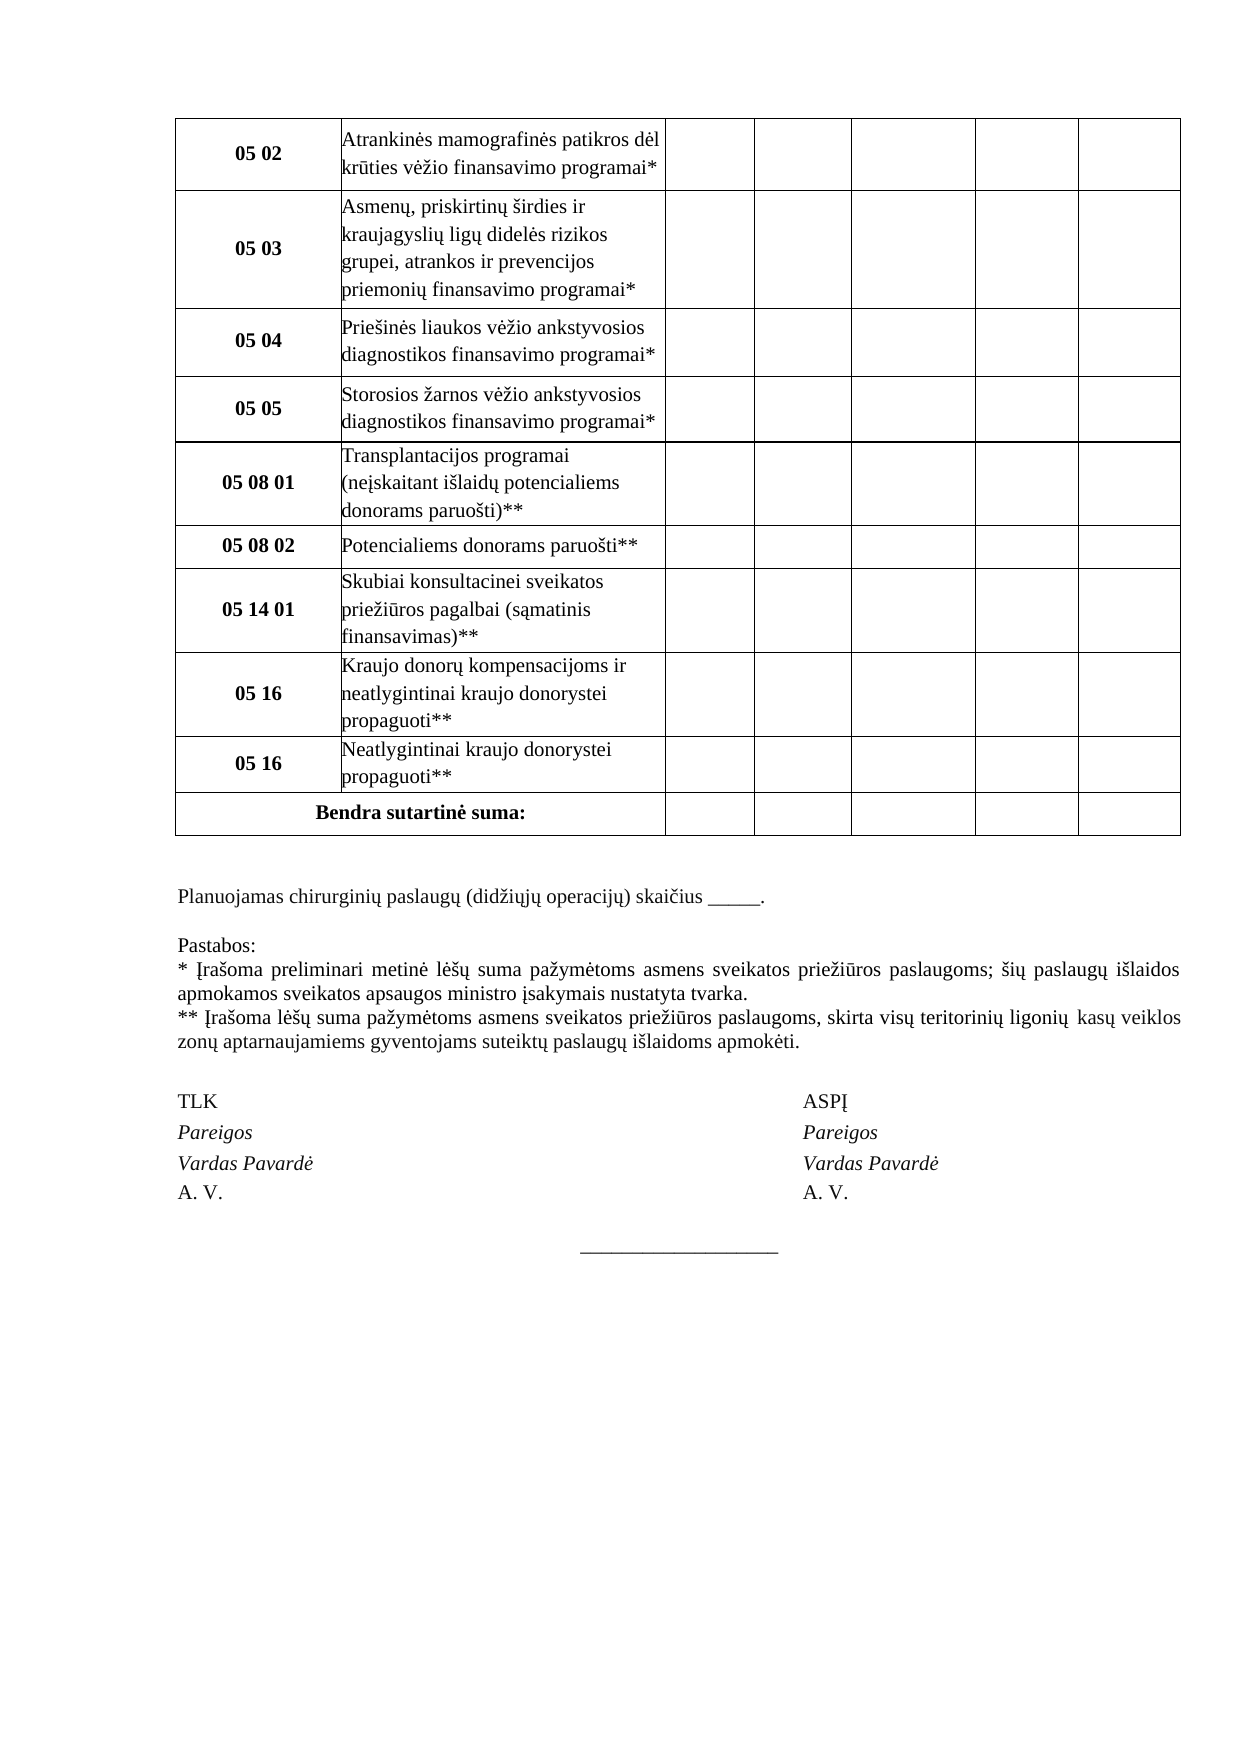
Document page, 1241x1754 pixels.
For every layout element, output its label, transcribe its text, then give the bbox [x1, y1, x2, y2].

table_cell [755, 119, 851, 190]
text Pastabos: [177, 933, 1181, 957]
table_cell [852, 119, 975, 190]
table_cell Transplantacijos programai (neįskaitant išlaidų potencialiems donorams paruošti)** [342, 443, 665, 525]
table_cell Storosios žarnos vėžio ankstyvosios diagnostikos finansavimo programai* [342, 377, 665, 441]
table_cell [852, 443, 975, 525]
table_header TLK [177, 1077, 395, 1116]
table_cell Neatlygintinai kraujo donorystei propaguoti** [342, 737, 665, 792]
table_cell Atrankinės mamografinės patikros dėl krūties vėžio finansavimo programai* [342, 119, 665, 190]
table_cell [755, 737, 851, 792]
table_cell [755, 377, 851, 441]
table_cell Kraujo donorų kompensacijoms ir neatlygintinai kraujo donorystei propaguoti** [342, 653, 665, 736]
table_header [395, 1077, 803, 1116]
table_cell [1079, 377, 1180, 441]
table_cell [395, 1116, 803, 1148]
text * Įrašoma preliminari metinė lėšų suma pažymėtoms asmens sveikatos priežiūros paslaugoms; šių paslaugų išlaidos apmokamos sveikatos apsaugos ministro įsakymais nustatyta tvarka. [177, 957, 1181, 1005]
table_cell [755, 793, 851, 835]
table_cell [1079, 443, 1180, 525]
table_cell [755, 653, 851, 736]
table_cell Bendra sutartinė suma: [176, 793, 665, 835]
table_cell [666, 793, 754, 835]
table_cell [1079, 191, 1180, 307]
table_cell [852, 569, 975, 652]
table_cell [755, 526, 851, 568]
table_cell [1079, 309, 1180, 376]
table_cell [666, 653, 754, 736]
table_cell [976, 443, 1078, 525]
table_cell Vardas Pavardė [803, 1148, 1182, 1179]
table_cell [976, 119, 1078, 190]
text Planuojamas chirurginių paslaugų (didžiųjų operacijų) skaičius _____. [177, 884, 1181, 908]
table_cell 05 14 01 [176, 569, 341, 652]
table_cell 05 05 [176, 377, 341, 441]
table_cell A. V. [177, 1179, 395, 1208]
table_cell [1079, 793, 1180, 835]
table_cell [755, 443, 851, 525]
table_cell [666, 309, 754, 376]
table_cell Potencialiems donorams paruošti** [342, 526, 665, 568]
table_cell Asmenų, priskirtinų širdies ir kraujagyslių ligų didelės rizikos grupei, atrankos ir prevencijos priemonių finansavimo programai* [342, 191, 665, 307]
table_header ASPĮ [803, 1077, 1182, 1116]
table_cell [755, 191, 851, 307]
table_cell [852, 737, 975, 792]
table_cell Pareigos [177, 1116, 395, 1148]
table_cell [395, 1179, 803, 1208]
table_cell [1079, 737, 1180, 792]
table_cell [852, 191, 975, 307]
table_cell A. V. [803, 1179, 1182, 1208]
table_cell [755, 309, 851, 376]
table_cell [976, 737, 1078, 792]
table_cell [976, 526, 1078, 568]
table_cell Skubiai konsultacinei sveikatos priežiūros pagalbai (sąmatinis finansavimas)** [342, 569, 665, 652]
table_cell [852, 526, 975, 568]
table_cell [976, 191, 1078, 307]
table_cell 05 03 [176, 191, 341, 307]
table_cell 05 16 [176, 653, 341, 736]
table_cell [1079, 119, 1180, 190]
table_cell [666, 737, 754, 792]
table_cell [666, 377, 754, 441]
table_cell [666, 526, 754, 568]
table_cell [976, 309, 1078, 376]
table_cell 05 08 02 [176, 526, 341, 568]
table_cell [755, 569, 851, 652]
table_cell [1079, 569, 1180, 652]
table_cell [976, 653, 1078, 736]
table_cell [1079, 653, 1180, 736]
table_cell [852, 309, 975, 376]
table_cell [976, 569, 1078, 652]
table_cell [852, 377, 975, 441]
table_cell Vardas Pavardė [177, 1148, 803, 1179]
table_cell [852, 793, 975, 835]
table_cell [852, 653, 975, 736]
table_cell [666, 191, 754, 307]
table_cell Pareigos [803, 1116, 1182, 1148]
table_cell [976, 377, 1078, 441]
table_cell 05 02 [176, 119, 341, 190]
table_cell [666, 119, 754, 190]
table_cell [666, 569, 754, 652]
table_cell [976, 793, 1078, 835]
table_cell Priešinės liaukos vėžio ankstyvosios diagnostikos finansavimo programai* [342, 309, 665, 376]
text ** Įrašoma lėšų suma pažymėtoms asmens sveikatos priežiūros paslaugoms, skirta visų teritorinių ligonių kasų veiklos zonų aptarnaujamiems gyventojams suteiktų paslaugų išlaidoms apmokėti. [177, 1005, 1181, 1053]
table_cell [666, 443, 754, 525]
table_cell 05 08 01 [176, 443, 341, 525]
text ___________________ [177, 1232, 1181, 1256]
table_cell [1079, 526, 1180, 568]
table_cell 05 16 [176, 737, 341, 792]
table_cell 05 04 [176, 309, 341, 376]
